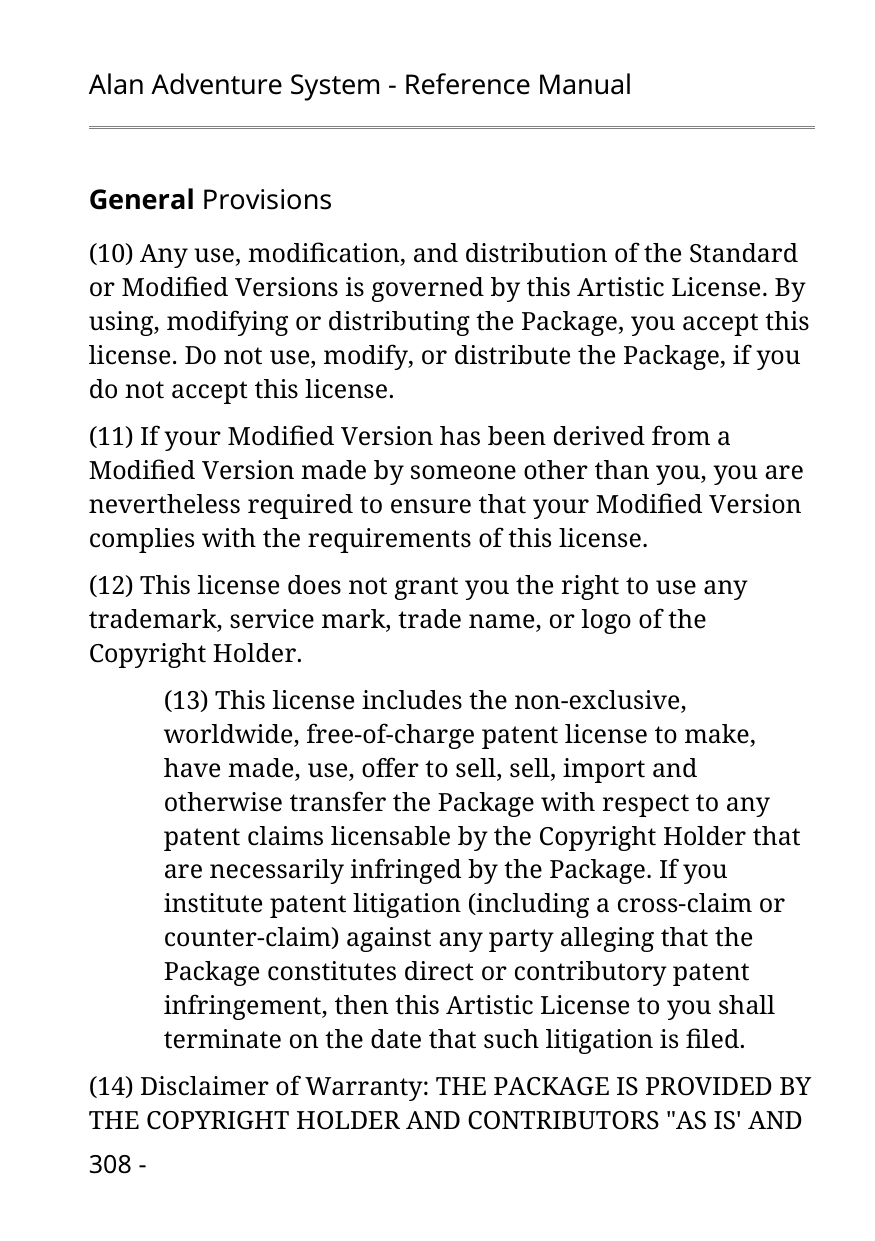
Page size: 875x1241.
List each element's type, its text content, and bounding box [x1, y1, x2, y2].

subtitle General Provisions [88, 180, 815, 217]
text (14) Disclaimer of Warranty: THE PACKAGE IS PROVIDED BY THE COPYRIGHT HOLDER AND CONTRIBUTORS "AS IS' AND [88, 1069, 815, 1137]
text (11) If your Modified Version has been derived from a Modified Version made by someone other than you, you are nevertheless required to ensure that your Modified Version complies with the requirements of this license. [88, 419, 815, 555]
list (13) This license includes the non-exclusive, worldwide, free-of-charge patent license to make, have made, use, offer to sell, sell, import and otherwise transfer the Package with respect to any patent claims licensable by the Copyright Holder that are necessarily infringed by the Package. If you institute patent litigation (including a cross-claim or counter-claim) against any party alleging that the Package constitutes direct or contributory patent infringement, then this Artistic License to you shall terminate on the date that such litigation is filed. [126, 683, 815, 1056]
list (12) This license does not grant you the right to use any trademark, service mark, trade name, or logo of the Copyright Holder. [88, 568, 815, 670]
text (10) Any use, modification, and distribution of the Standard or Modified Versions is governed by this Artistic License. By using, modifying or distributing the Package, you accept this license. Do not use, modify, or distribute the Package, if you do not accept this license. [88, 236, 815, 406]
